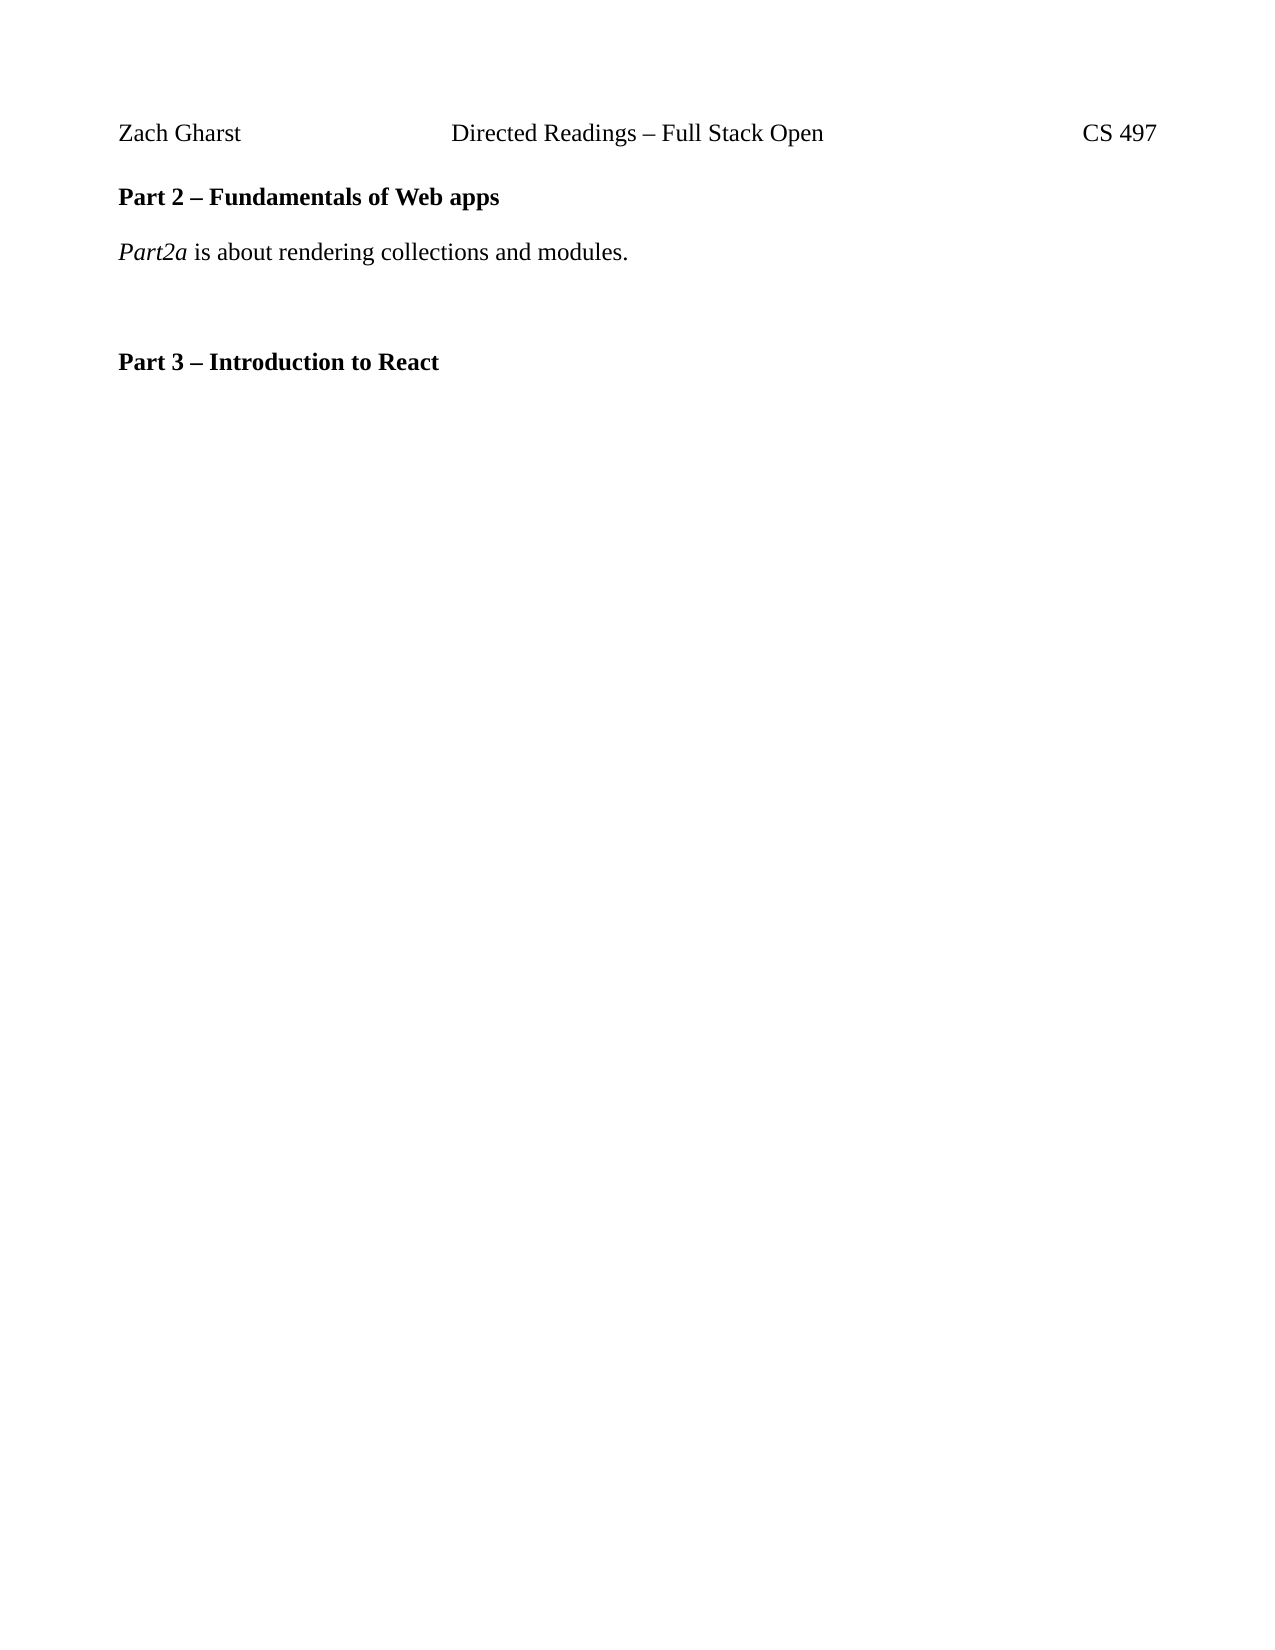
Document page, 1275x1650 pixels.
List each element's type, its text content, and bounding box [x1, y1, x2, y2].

text Part2a is about rendering collections and modules. [118, 237, 1157, 266]
text Part 3 – Introduction to React [118, 347, 1157, 376]
text Part 2 – Fundamentals of Web apps [118, 182, 1157, 211]
